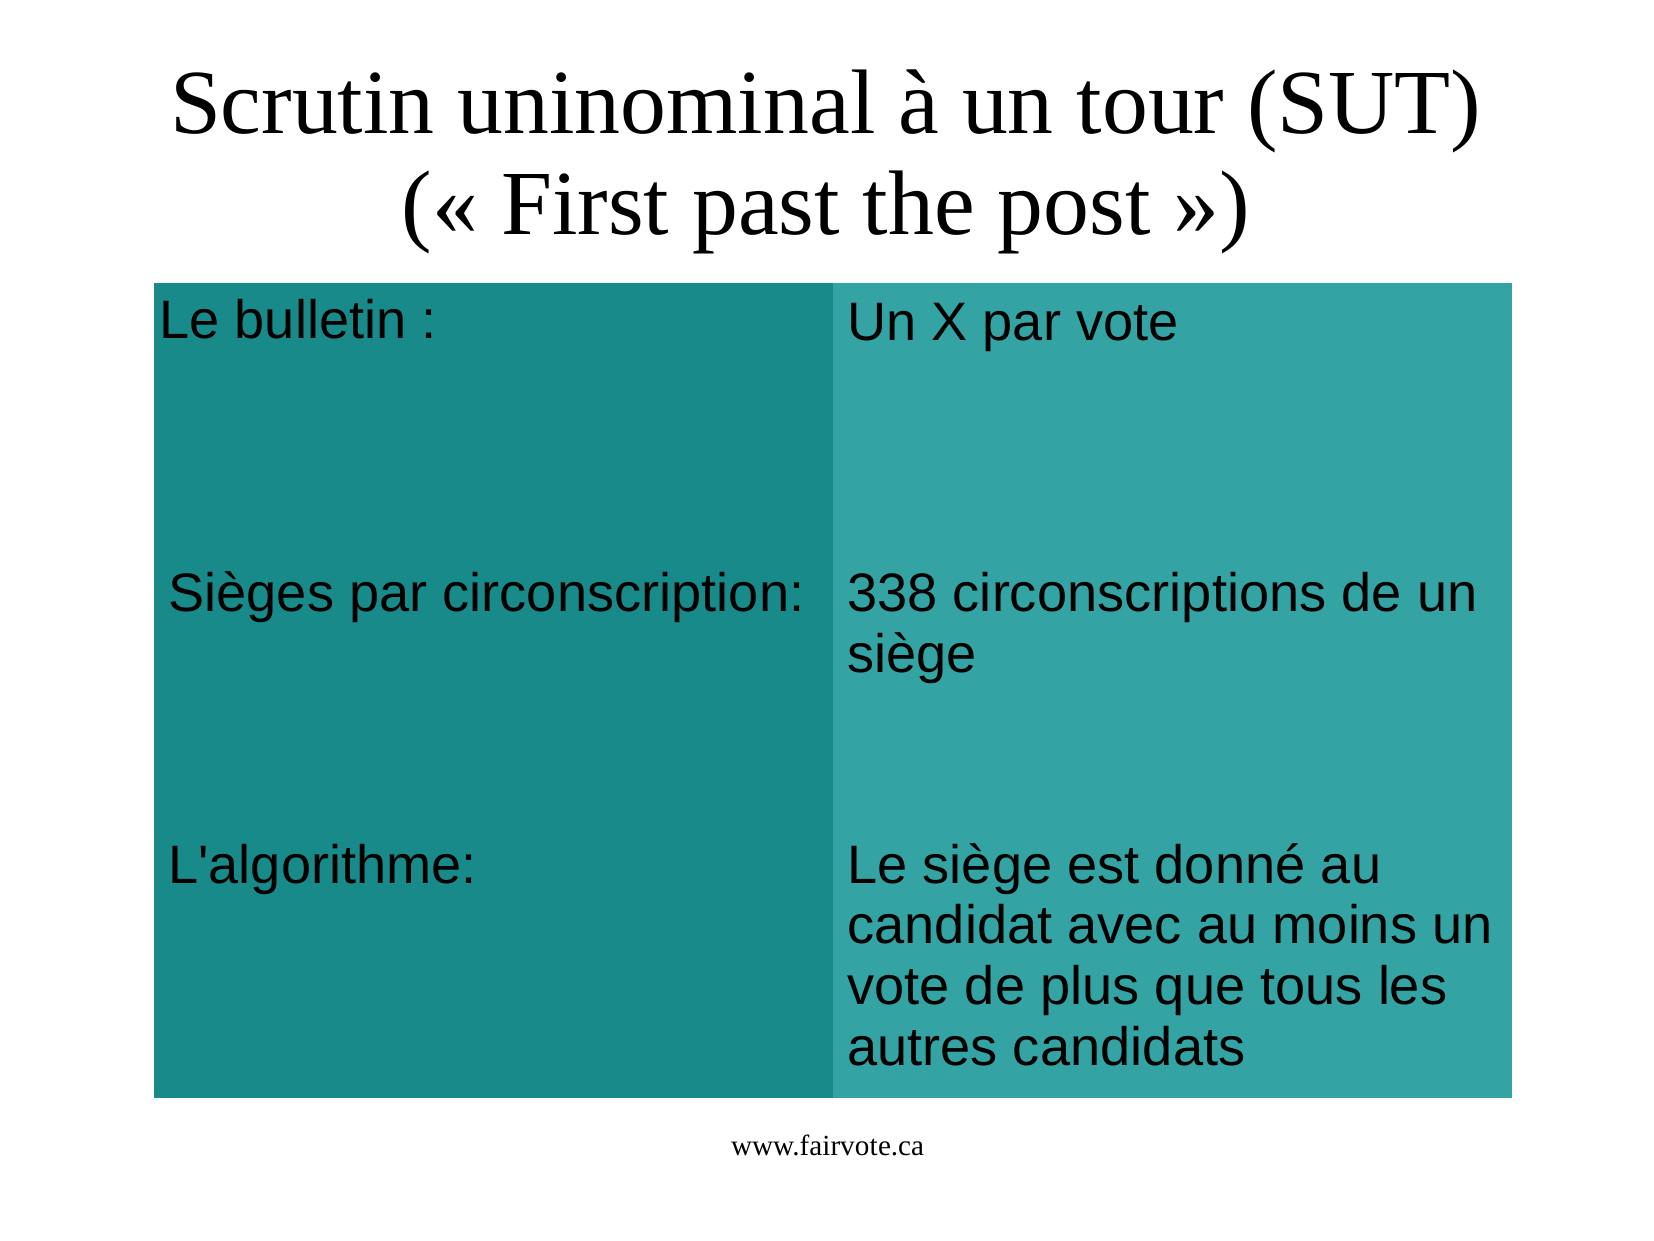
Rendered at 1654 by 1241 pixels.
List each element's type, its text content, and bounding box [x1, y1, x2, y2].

table_cell L'algorithme: [154, 827, 833, 1098]
table_header Un X par vote [833, 283, 1512, 555]
table_cell 338 circonscriptions de un siège [833, 555, 1512, 827]
table_cell Sièges par circonscription: [154, 555, 833, 827]
table_header Le bulletin : [154, 283, 833, 555]
table_cell Le siège est donné au candidat avec au moins un vote de plus que tous les autres candidats [833, 827, 1512, 1098]
title Scrutin uninominal à un tour (SUT) (« First past the post ») [82, 51, 1571, 255]
